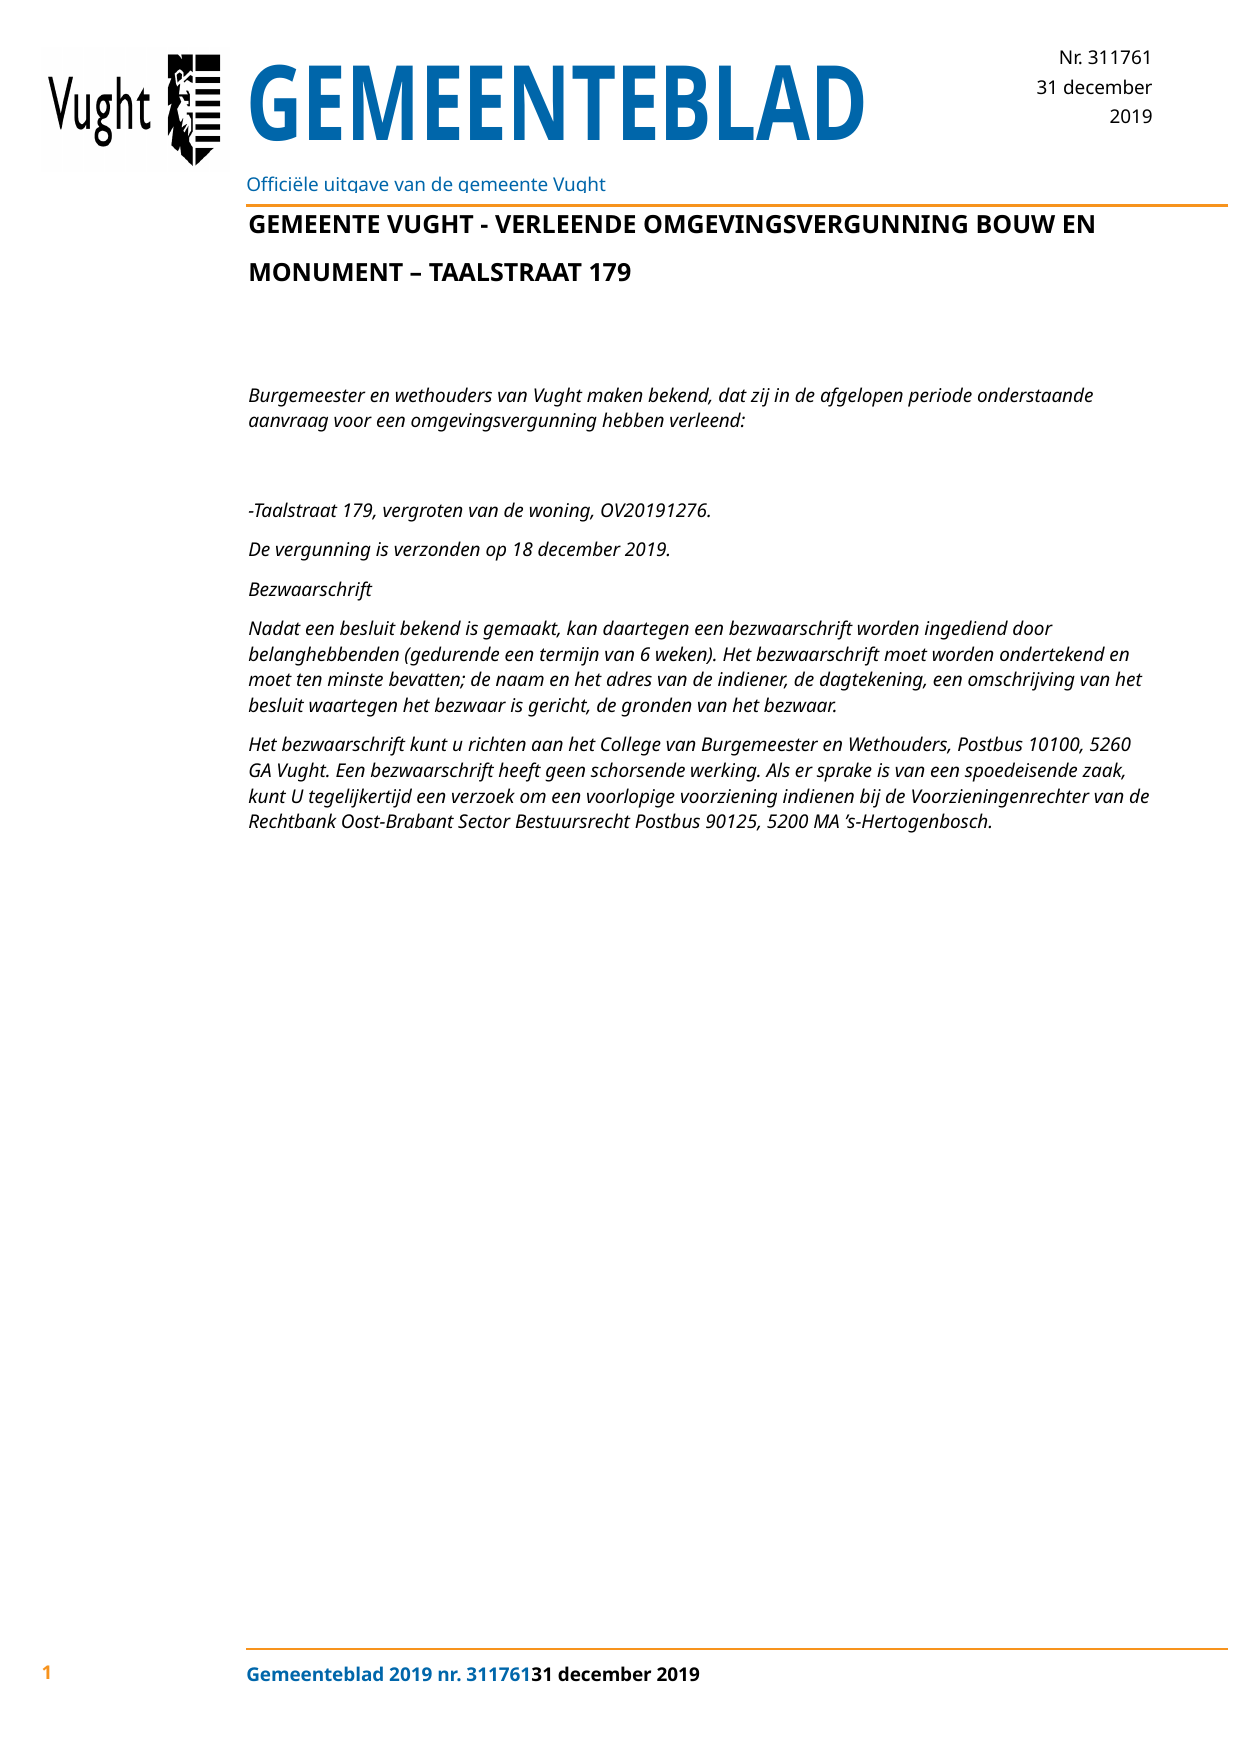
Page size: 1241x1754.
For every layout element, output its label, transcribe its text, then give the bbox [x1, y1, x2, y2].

text Bezwaarschrift [248, 576, 1152, 602]
text Het bezwaarschrift kunt u richten aan het College van Burgemeester en Wethouders, Postbus 10100, 5260 GA Vught. Een bezwaarschrift heeft geen schorsende werking. Als er sprake is van een spoedeisende zaak, kunt U tegelijkertijd een verzoek om een voorlopige voorziening indienen bij de Voorzieningenrechter van de Rechtbank Oost-Brabant Sector Bestuursrecht Postbus 90125, 5200 MA ’s-Hertogenbosch. [248, 732, 1152, 834]
text Nadat een besluit bekend is gemaakt, kan daartegen een bezwaarschrift worden ingediend door belanghebbenden (gedurende een termijn van 6 weken). Het bezwaarschrift moet worden ondertekend en moet ten minste bevatten; de naam en het adres van de indiener, de dagtekening, een omschrijving van het besluit waartegen het bezwaar is gericht, de gronden van het bezwaar. [248, 615, 1152, 718]
text GEMEENTE VUGHT - VERLEENDE OMGEVINGSVERGUNNING BOUW EN MONUMENT – TAALSTRAAT 179 [248, 207, 1152, 288]
picture [41, 47, 231, 172]
text De vergunning is verzonden op 18 december 2019. [248, 537, 1152, 562]
text -Taalstraat 179, vergroten van de woning, OV20191276. [248, 497, 1152, 523]
text Burgemeester en wethouders van Vught maken bekend, dat zij in de afgelopen periode onderstaande aanvraag voor een omgevingsvergunning hebben verleend: [248, 382, 1152, 433]
